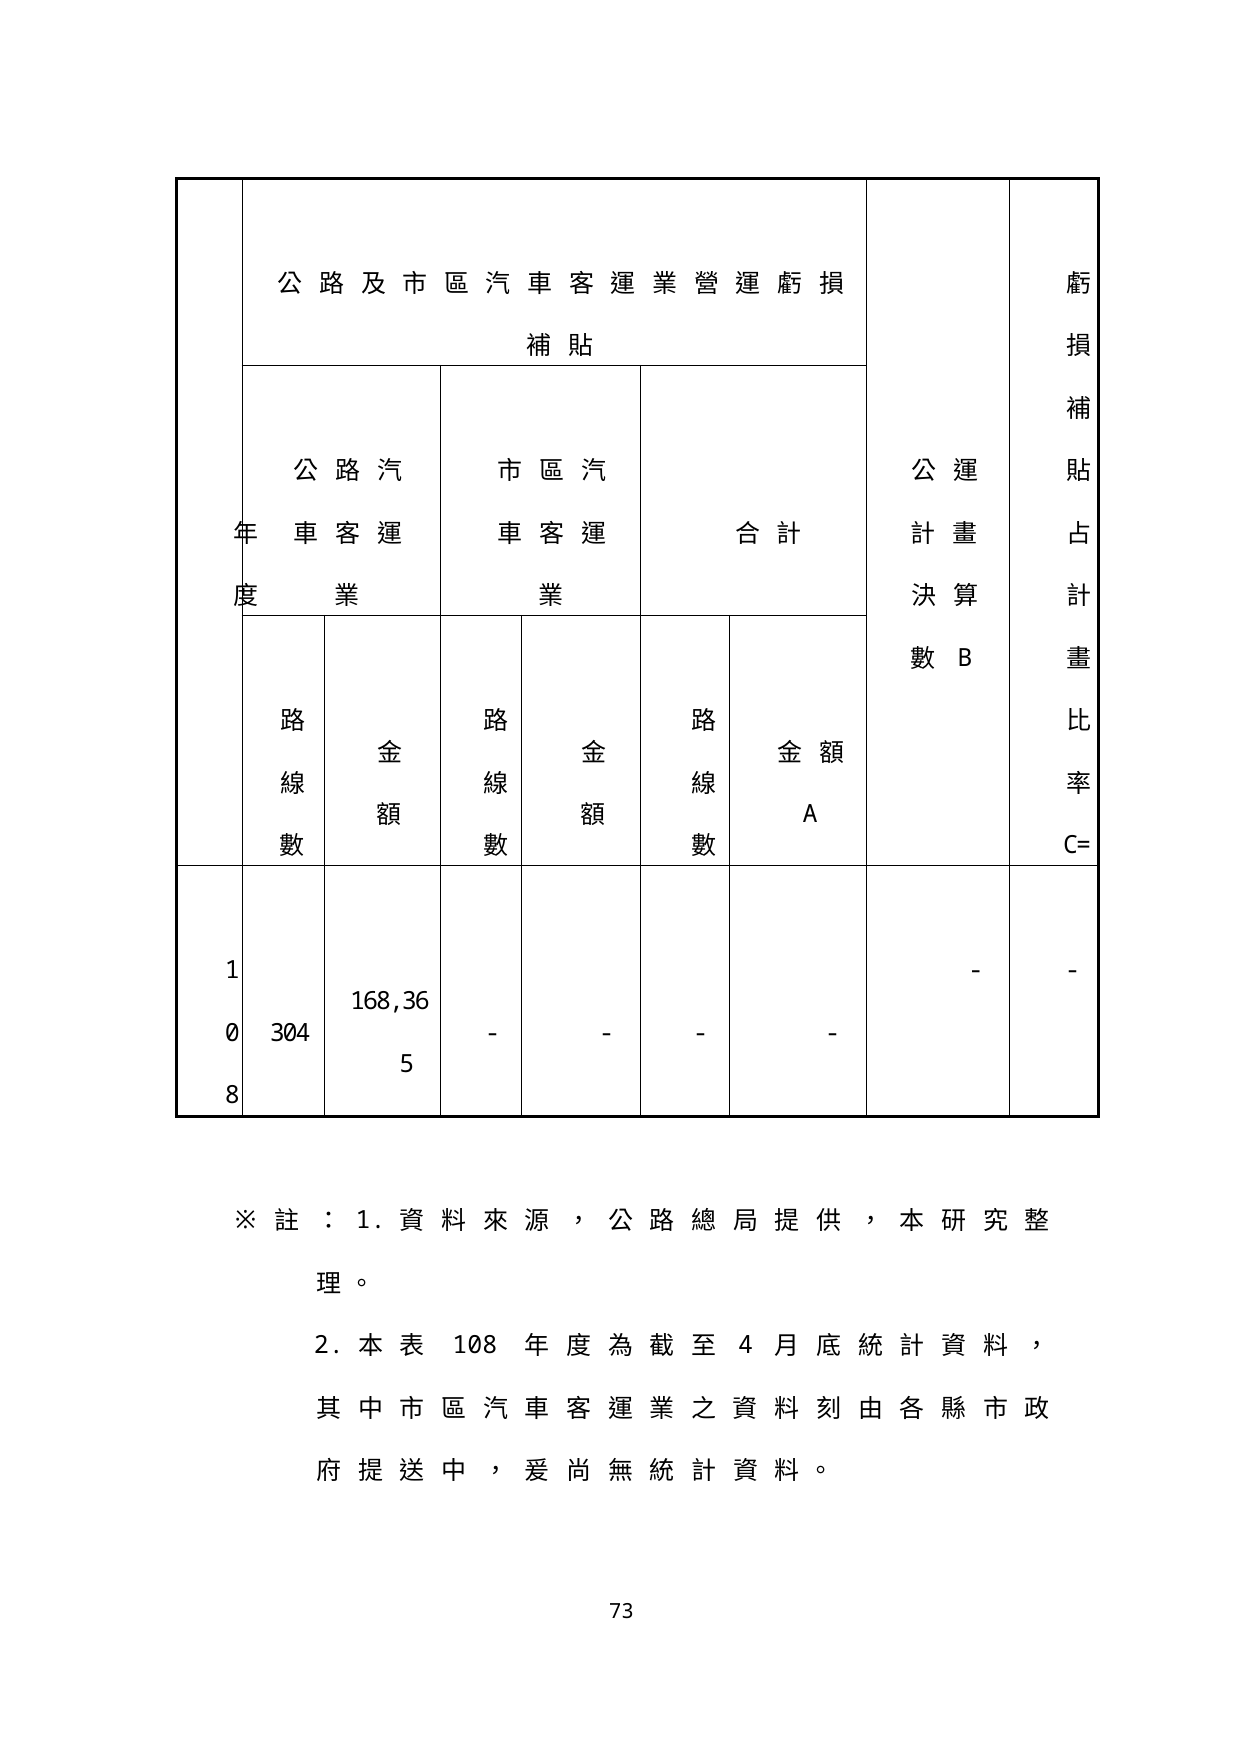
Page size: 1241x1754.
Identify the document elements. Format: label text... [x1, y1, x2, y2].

table_cell 金額 [522, 616, 640, 865]
table_cell 路線數 [441, 616, 521, 865]
table_cell - [867, 866, 1009, 1115]
table_header 年度 [178, 180, 242, 865]
table_cell 168,365 [325, 866, 440, 1115]
text ※註：1.資料來源，公路總局提供，本研究整理。 [190, 1177, 1058, 1302]
table_cell - [441, 866, 521, 1115]
table_header 虧損補貼占計畫比率C=A/B [1010, 180, 1097, 865]
table_cell 合計 [641, 366, 866, 615]
table_cell 路線數 [243, 616, 324, 865]
table_header 公運計畫 決算數B [867, 180, 1009, 865]
text 2.本表108年度為截至4月底統計資料，其中市區汽車客運業之資料刻由各縣市政府提送中，爰尚無統計資料。 [268, 1302, 1071, 1490]
table_cell 304 [243, 866, 324, 1115]
table_cell - [730, 866, 866, 1115]
table_cell 金額A [730, 616, 866, 865]
table_cell - [522, 866, 640, 1115]
table_cell - [1010, 866, 1097, 1115]
table_cell 市區汽車客運業 [441, 366, 640, 615]
table_header 公路及市區汽車客運業營運虧損補貼 [243, 180, 866, 365]
table_cell 公路汽車客運業 [243, 366, 440, 615]
table_cell 108 [178, 866, 242, 1115]
table_cell - [641, 866, 729, 1115]
table_cell 路線數 [641, 616, 729, 865]
table_cell 金額 [325, 616, 440, 865]
